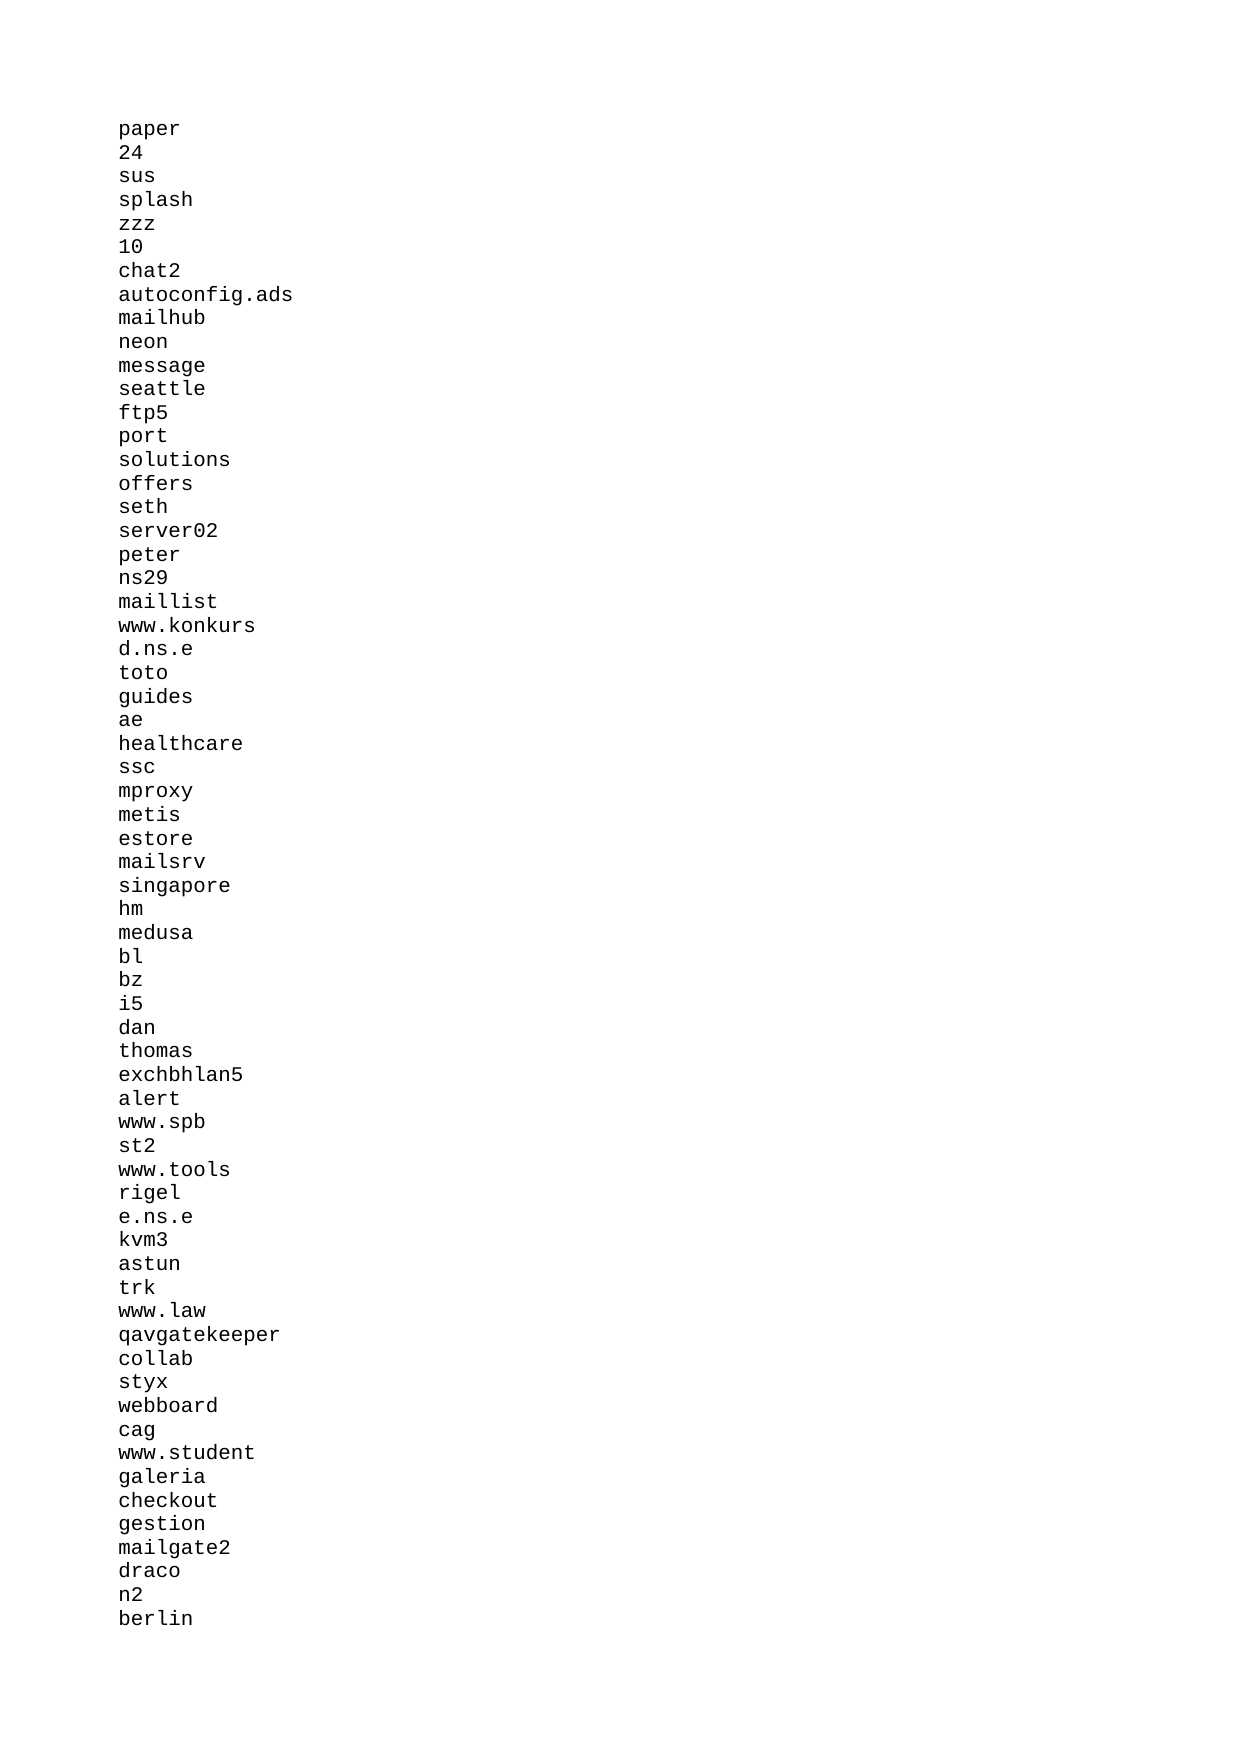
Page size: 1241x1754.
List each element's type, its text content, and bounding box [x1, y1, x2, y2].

text 10 [118, 236, 1122, 260]
text neon [118, 331, 1122, 354]
text checkout [118, 1489, 1122, 1513]
text hm [118, 898, 1122, 922]
text server02 [118, 520, 1122, 544]
text d.ns.e [118, 638, 1122, 662]
text exchbhlan5 [118, 1064, 1122, 1088]
text estore [118, 827, 1122, 851]
text peter [118, 544, 1122, 567]
text ssc [118, 757, 1122, 780]
text medusa [118, 922, 1122, 946]
text metis [118, 804, 1122, 827]
text seth [118, 496, 1122, 520]
text www.student [118, 1442, 1122, 1466]
text www.law [118, 1300, 1122, 1324]
text paper [118, 118, 1122, 142]
text offers [118, 473, 1122, 496]
text guides [118, 686, 1122, 709]
text message [118, 354, 1122, 378]
text dan [118, 1017, 1122, 1040]
text webboard [118, 1395, 1122, 1419]
text astun [118, 1253, 1122, 1277]
text www.tools [118, 1158, 1122, 1182]
text bz [118, 969, 1122, 993]
text qavgatekeeper [118, 1324, 1122, 1348]
text toto [118, 662, 1122, 686]
text sus [118, 165, 1122, 189]
text draco [118, 1561, 1122, 1584]
text e.ns.e [118, 1206, 1122, 1229]
text ns29 [118, 567, 1122, 591]
text rigel [118, 1182, 1122, 1206]
text splash [118, 189, 1122, 213]
text mailhub [118, 307, 1122, 331]
text cag [118, 1419, 1122, 1442]
text seattle [118, 378, 1122, 402]
text mproxy [118, 780, 1122, 804]
text st2 [118, 1135, 1122, 1158]
text ftp5 [118, 402, 1122, 426]
text berlin [118, 1608, 1122, 1631]
text chat2 [118, 260, 1122, 284]
text n2 [118, 1584, 1122, 1608]
text alert [118, 1088, 1122, 1111]
text zzz [118, 213, 1122, 236]
text www.konkurs [118, 615, 1122, 638]
text styx [118, 1371, 1122, 1395]
text bl [118, 946, 1122, 969]
text port [118, 426, 1122, 449]
text singapore [118, 875, 1122, 898]
text healthcare [118, 733, 1122, 757]
text i5 [118, 993, 1122, 1017]
text gestion [118, 1513, 1122, 1537]
text trk [118, 1277, 1122, 1300]
text mailsrv [118, 851, 1122, 875]
text www.spb [118, 1111, 1122, 1135]
text kvm3 [118, 1229, 1122, 1253]
text collab [118, 1348, 1122, 1371]
text solutions [118, 449, 1122, 473]
text thomas [118, 1040, 1122, 1064]
text 24 [118, 142, 1122, 165]
text ae [118, 709, 1122, 733]
text autoconfig.ads [118, 284, 1122, 307]
text galeria [118, 1466, 1122, 1489]
text maillist [118, 591, 1122, 615]
text mailgate2 [118, 1537, 1122, 1561]
